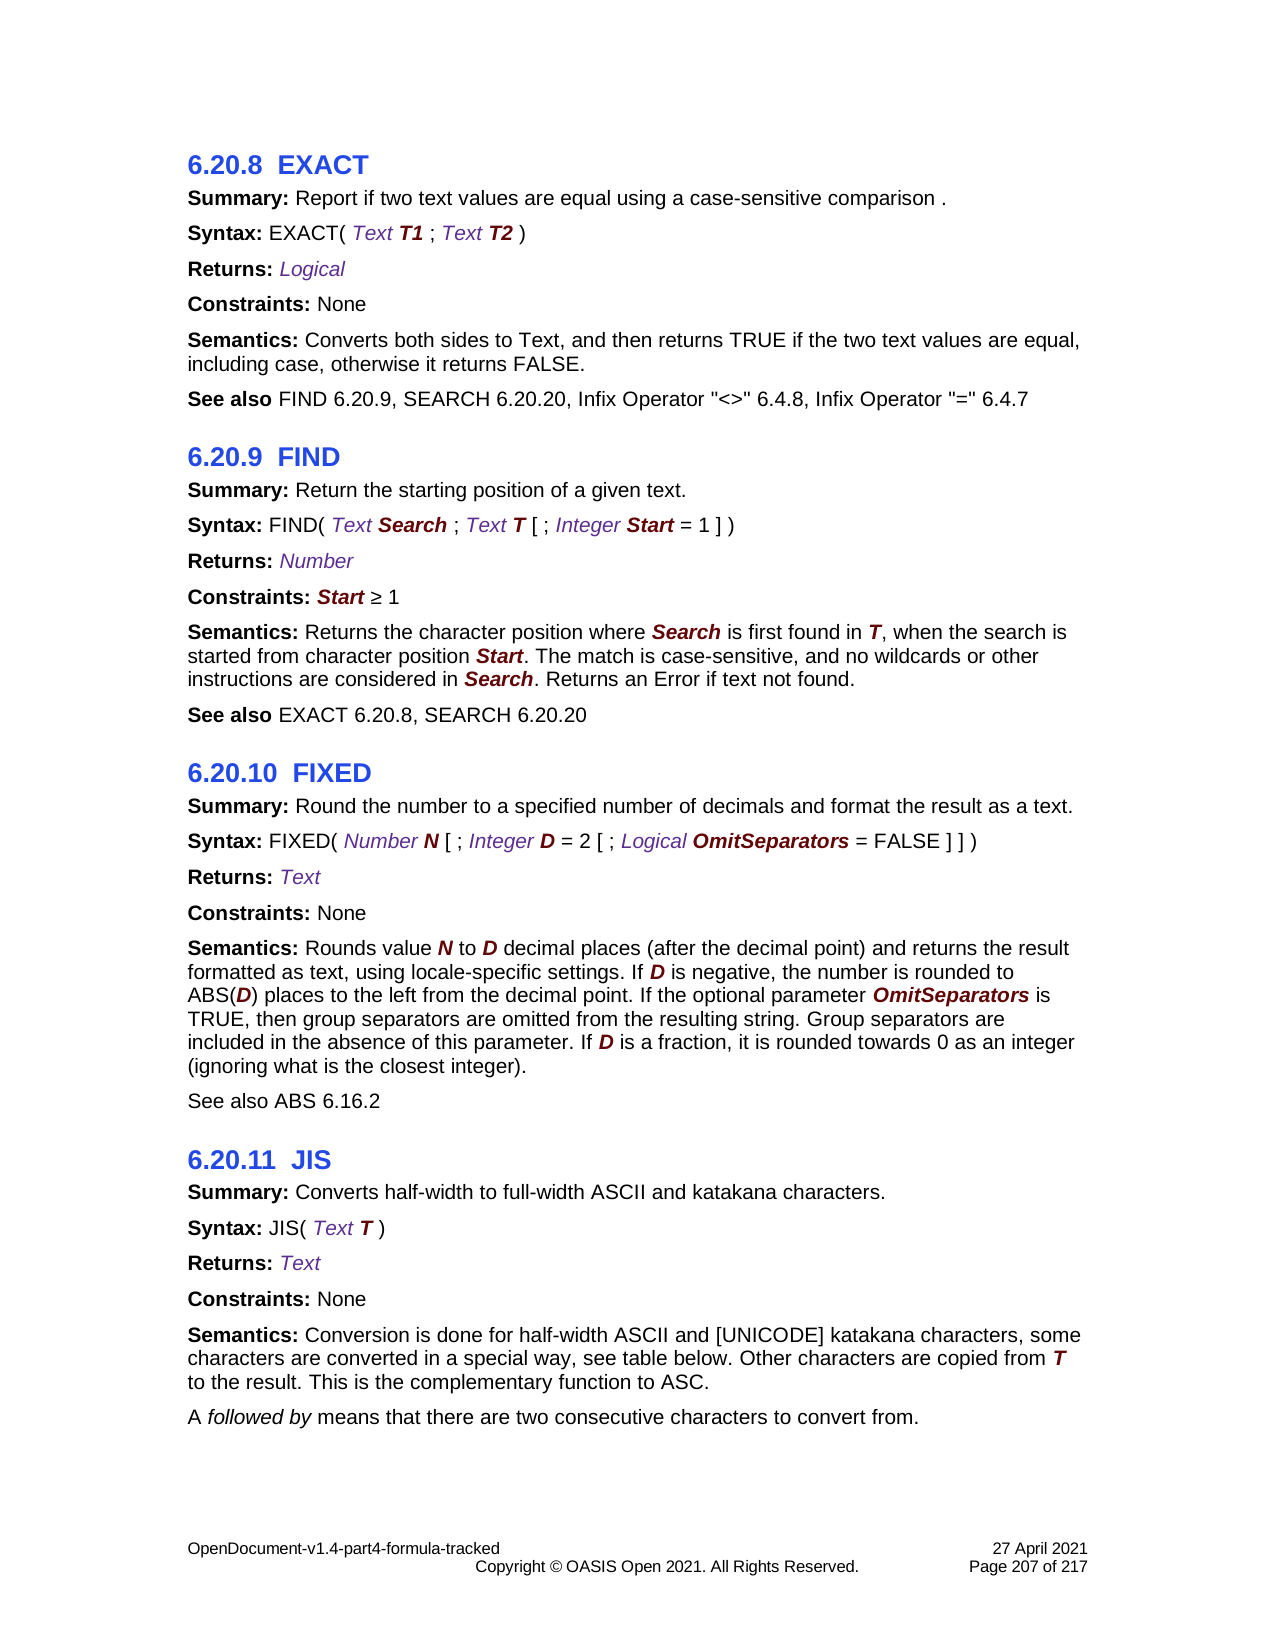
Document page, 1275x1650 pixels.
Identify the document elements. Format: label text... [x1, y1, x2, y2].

text Semantics: Rounds value N to D decimal places (after the decimal point) and returns the result formatted as text, using locale-specific settings. If D is negative, the number is rounded to ABS(D) places to the left from the decimal point. If the optional parameter OmitSeparators is TRUE, then group separators are omitted from the resulting string. Group separators are included in the absence of this parameter. If D is a fraction, it is rounded towards 0 as an integer (ignoring what is the closest integer). [187, 937, 1088, 1078]
subtitle FIXED [187, 758, 1088, 788]
text Returns: Text [187, 865, 1088, 889]
text Syntax: JIS( Text T ) [187, 1216, 1088, 1240]
text Syntax: FIND( Text Search ; Text T [ ; Integer Start = 1 ] ) [187, 514, 1088, 537]
text Syntax: FIXED( Number N [ ; Integer D = 2 [ ; Logical OmitSeparators = FALSE ] ] ) [187, 830, 1088, 853]
text A followed by means that there are two consecutive characters to convert from. [187, 1406, 1088, 1429]
text Summary: Converts half-width to full-width ASCII and katakana characters. [187, 1181, 1088, 1204]
text Constraints: None [187, 901, 1088, 924]
text Semantics: Returns the character position where Search is first found in T, when the search is started from character position Start. The match is case-sensitive, and no wildcards or other instructions are considered in Search. Returns an Error if text not found. [187, 621, 1088, 691]
text See also EXACT 6.20.8, SEARCH 6.20.20 [187, 703, 1088, 727]
subtitle EXACT [187, 150, 1088, 180]
subtitle JIS [187, 1144, 1088, 1174]
text Returns: Number [187, 549, 1088, 573]
text Summary: Round the number to a specified number of decimals and format the result as a text. [187, 794, 1088, 818]
text Returns: Logical [187, 257, 1088, 281]
text Syntax: EXACT( Text T1 ; Text T2 ) [187, 222, 1088, 245]
text Constraints: None [187, 293, 1088, 316]
subtitle FIND [187, 442, 1088, 472]
text Semantics: Converts both sides to Text, and then returns TRUE if the two text values are equal, including case, otherwise it returns FALSE. [187, 328, 1088, 376]
text Constraints: Start ≥ 1 [187, 585, 1088, 609]
text See also ABS 6.16.2 [187, 1090, 1088, 1113]
text Semantics: Conversion is done for half-width ASCII and [UNICODE] katakana characters, some characters are converted in a special way, see table below. Other characters are copied from T to the result. This is the complementary function to ASC. [187, 1323, 1088, 1394]
text Summary: Report if two text values are equal using a case-sensitive comparison . [187, 186, 1088, 209]
text Returns: Text [187, 1252, 1088, 1275]
text Summary: Return the starting position of a given text. [187, 478, 1088, 502]
text See also FIND 6.20.9, SEARCH 6.20.20, Infix Operator "<>" 6.4.8, Infix Operator "=" 6.4.7 [187, 388, 1088, 411]
text Constraints: None [187, 1287, 1088, 1311]
